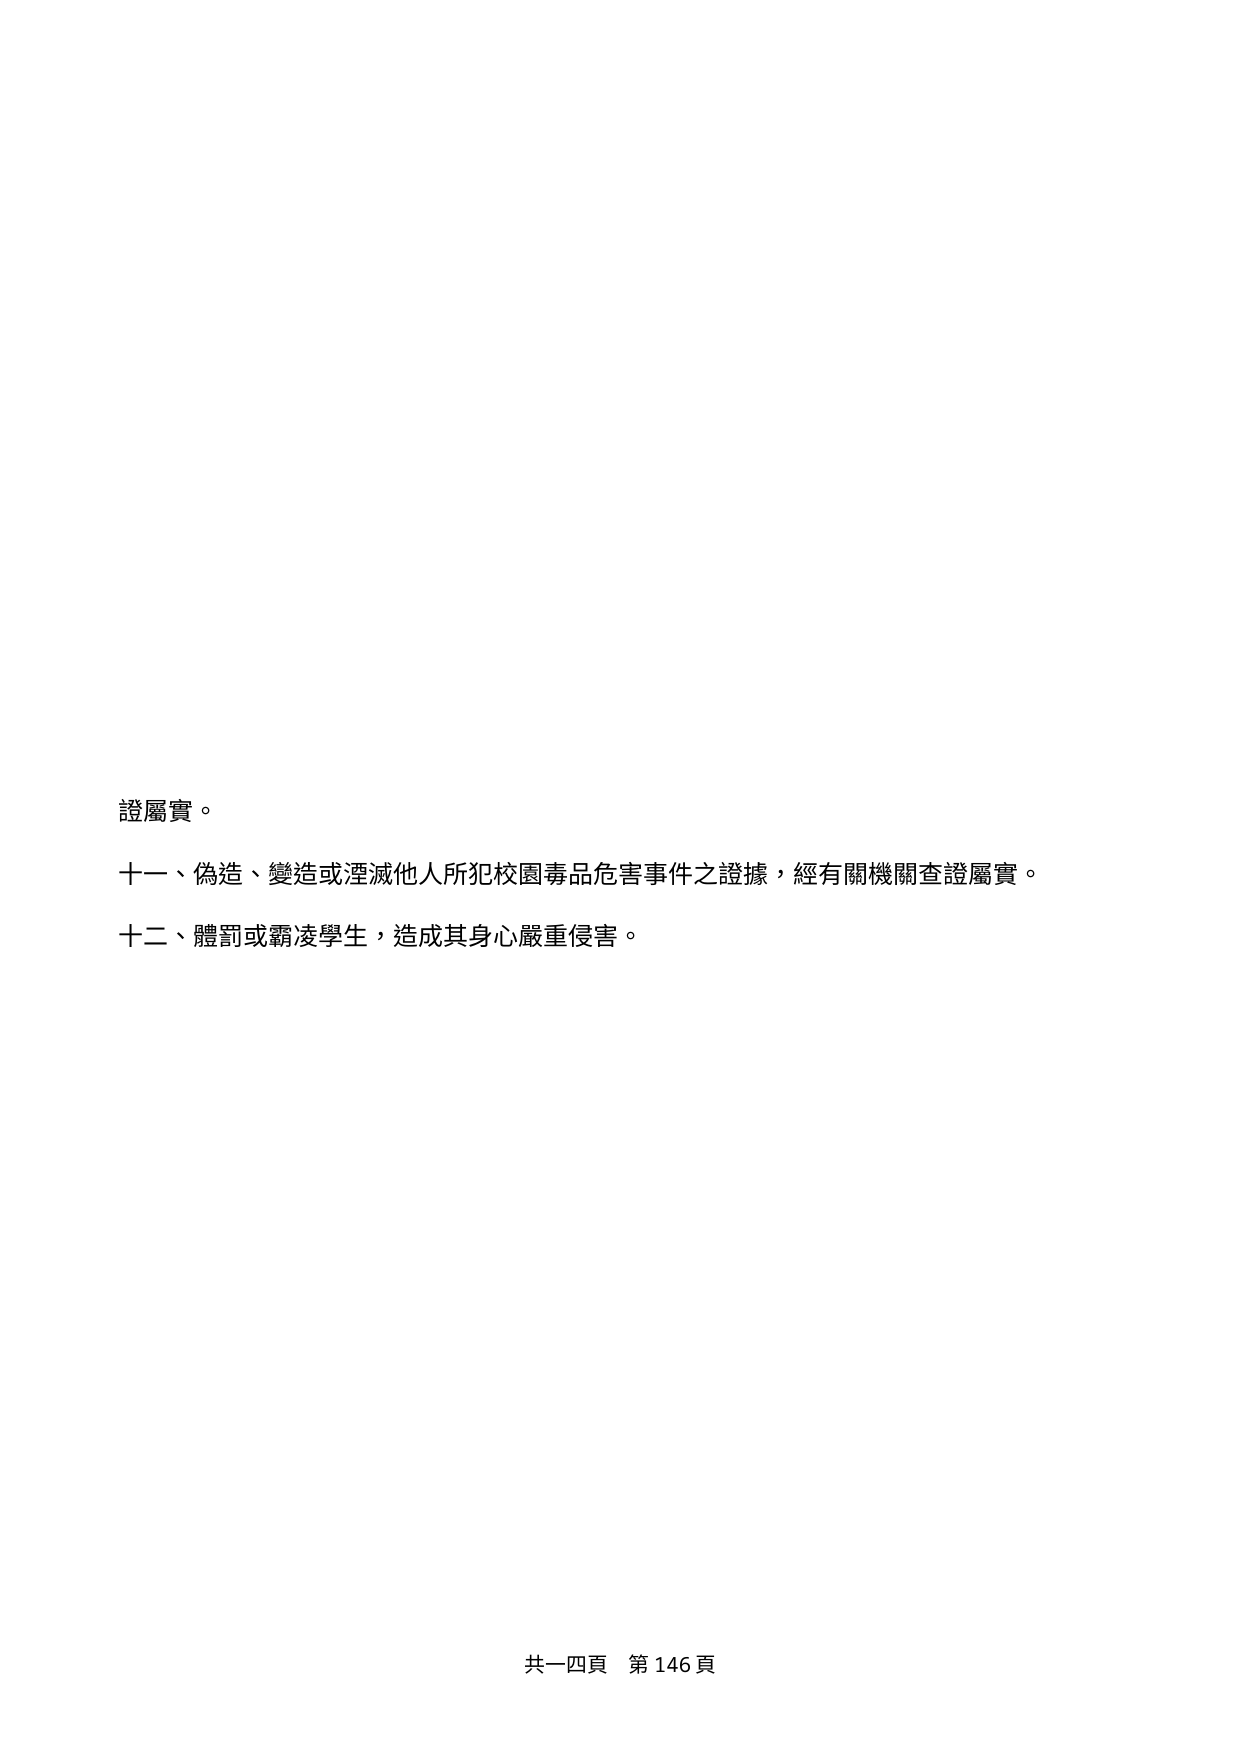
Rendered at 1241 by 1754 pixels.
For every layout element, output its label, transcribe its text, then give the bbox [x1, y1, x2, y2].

text 十二、體罰或霸凌學生，造成其身心嚴重侵害。 [118, 893, 1122, 956]
text 十一、偽造、變造或湮滅他人所犯校園毒品危害事件之證據，經有關機關查證屬實。 [118, 831, 1122, 893]
text 證屬實。 [118, 768, 1122, 831]
